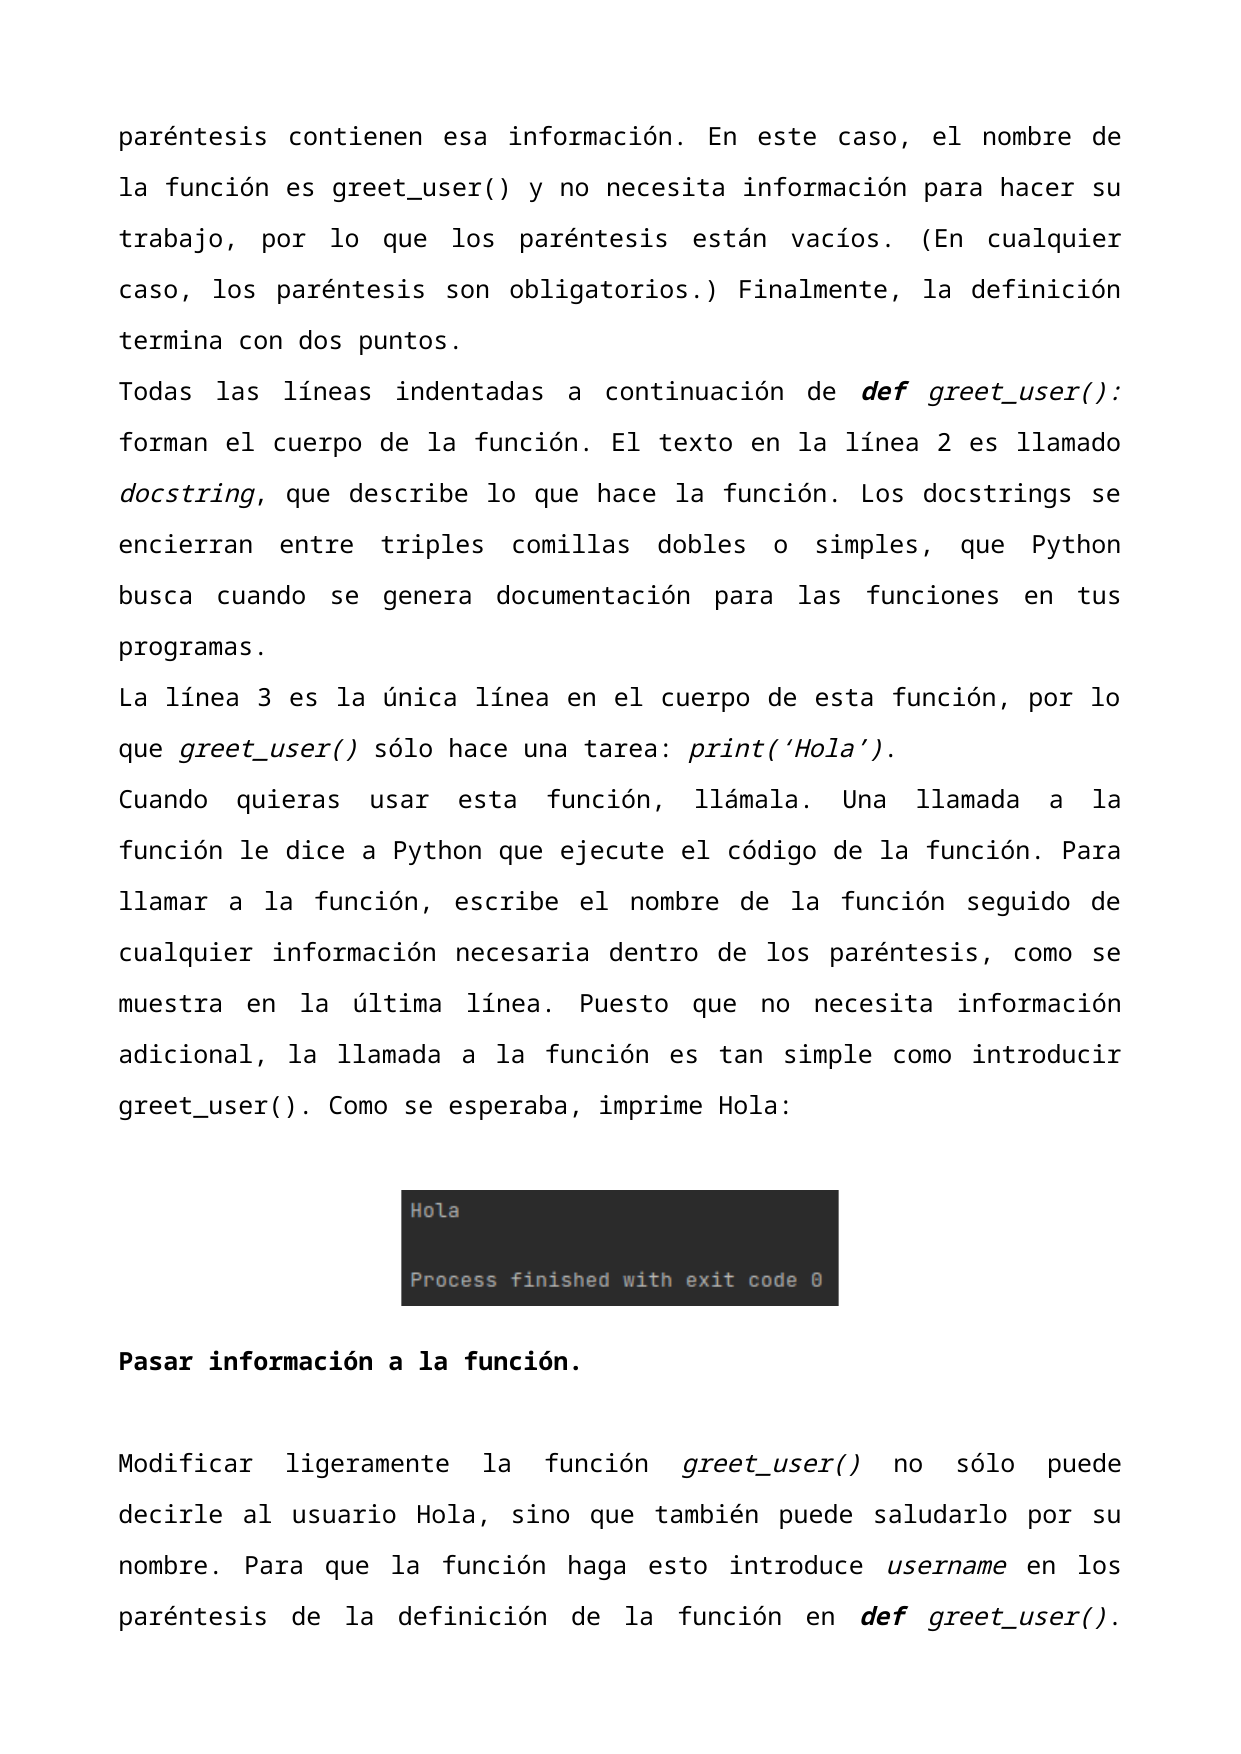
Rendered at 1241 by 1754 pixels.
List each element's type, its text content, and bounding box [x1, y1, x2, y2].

text Todas las líneas indentadas a continuación de def greet_user(): forman el cuerpo de la función. El texto en la línea 2 es llamado docstring, que describe lo que hace la función. Los docstrings se encierran entre triples comillas dobles o simples, que Python busca cuando se genera documentación para las funciones en tus programas. [118, 373, 1122, 663]
text Cuando quieras usar esta función, llámala. Una llamada a la función le dice a Python que ejecute el código de la función. Para llamar a la función, escribe el nombre de la función seguido de cualquier información necesaria dentro de los paréntesis, como se muestra en la última línea. Puesto que no necesita información adicional, la llamada a la función es tan simple como introducir greet_user(). Como se esperaba, imprime Hola: [118, 782, 1122, 1122]
picture [401, 1190, 839, 1306]
text Pasar información a la función. [118, 1343, 1122, 1377]
text La línea 3 es la única línea en el cuerpo de esta función, por lo que greet_user() sólo hace una tarea: print(‘Hola’). [118, 679, 1122, 765]
text Modificar ligeramente la función greet_user() no sólo puede decirle al usuario Hola, sino que también puede saludarlo por su nombre. Para que la función haga esto introduce username en los paréntesis de la definición de la función en def greet_user(). [118, 1445, 1122, 1632]
text paréntesis contienen esa información. En este caso, el nombre de la función es greet_user() y no necesita información para hacer su trabajo, por lo que los paréntesis están vacíos. (En cualquier caso, los paréntesis son obligatorios.) Finalmente, la definición termina con dos puntos. [118, 118, 1122, 356]
